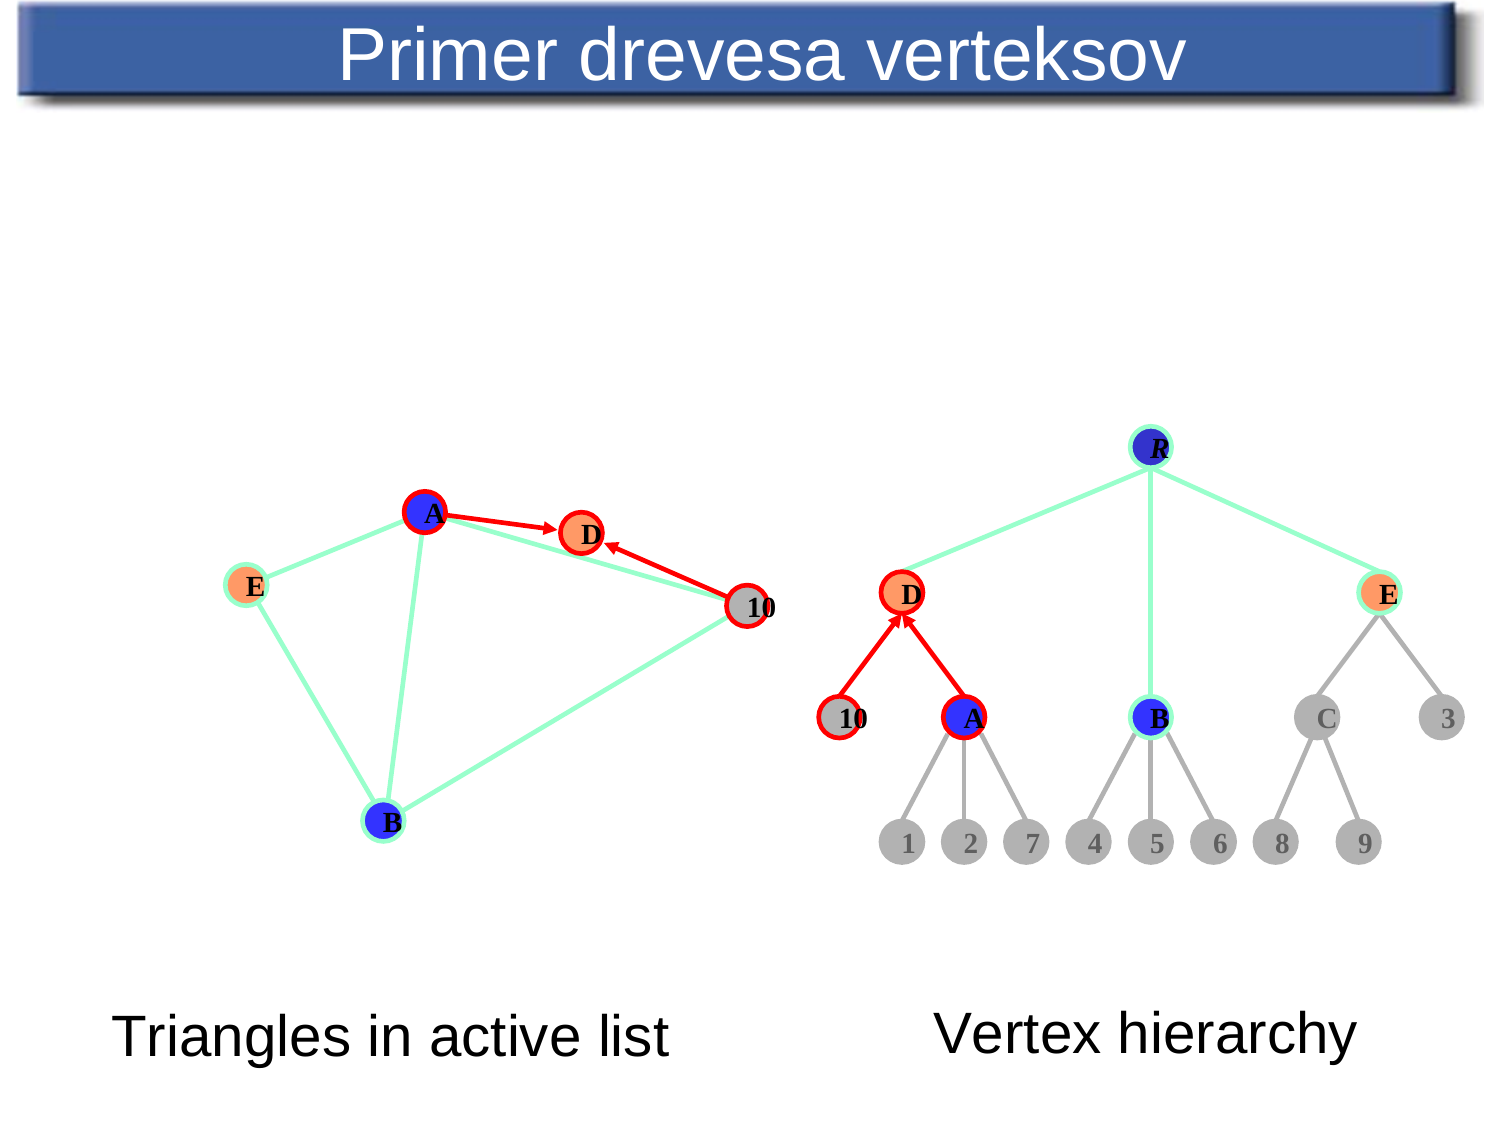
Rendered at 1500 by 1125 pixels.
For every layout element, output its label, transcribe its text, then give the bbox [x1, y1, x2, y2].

text_box 7 [1005, 821, 1048, 863]
title Primer drevesa verteksov [24, 0, 1500, 103]
text_box 9 [1337, 821, 1380, 863]
text_box D [560, 512, 603, 554]
text_box 10 [726, 585, 767, 627]
text_box A [943, 696, 985, 739]
text_box D [880, 571, 923, 614]
text_box 8 [1254, 821, 1297, 863]
text_box 6 [1192, 821, 1235, 863]
picture [16, 0, 1484, 113]
text_box A [404, 491, 446, 533]
text_box 3 [1421, 696, 1463, 739]
text_box Vertex hierarchy [918, 987, 1374, 1073]
text_box A [969, 713, 975, 720]
text_box C [1296, 696, 1339, 739]
text_box 2 [943, 821, 985, 863]
text_box 5 [1130, 821, 1172, 863]
text_box 10 [818, 696, 859, 739]
text_box R [1130, 426, 1172, 467]
text_box B [362, 799, 405, 842]
text_box A [430, 508, 436, 515]
text_box Triangles in active list [96, 990, 686, 1075]
text_box 4 [1067, 821, 1110, 863]
text_box E [225, 564, 268, 606]
text_box B [1130, 696, 1172, 739]
text_box E [1358, 571, 1401, 614]
text_box 1 [880, 821, 923, 863]
